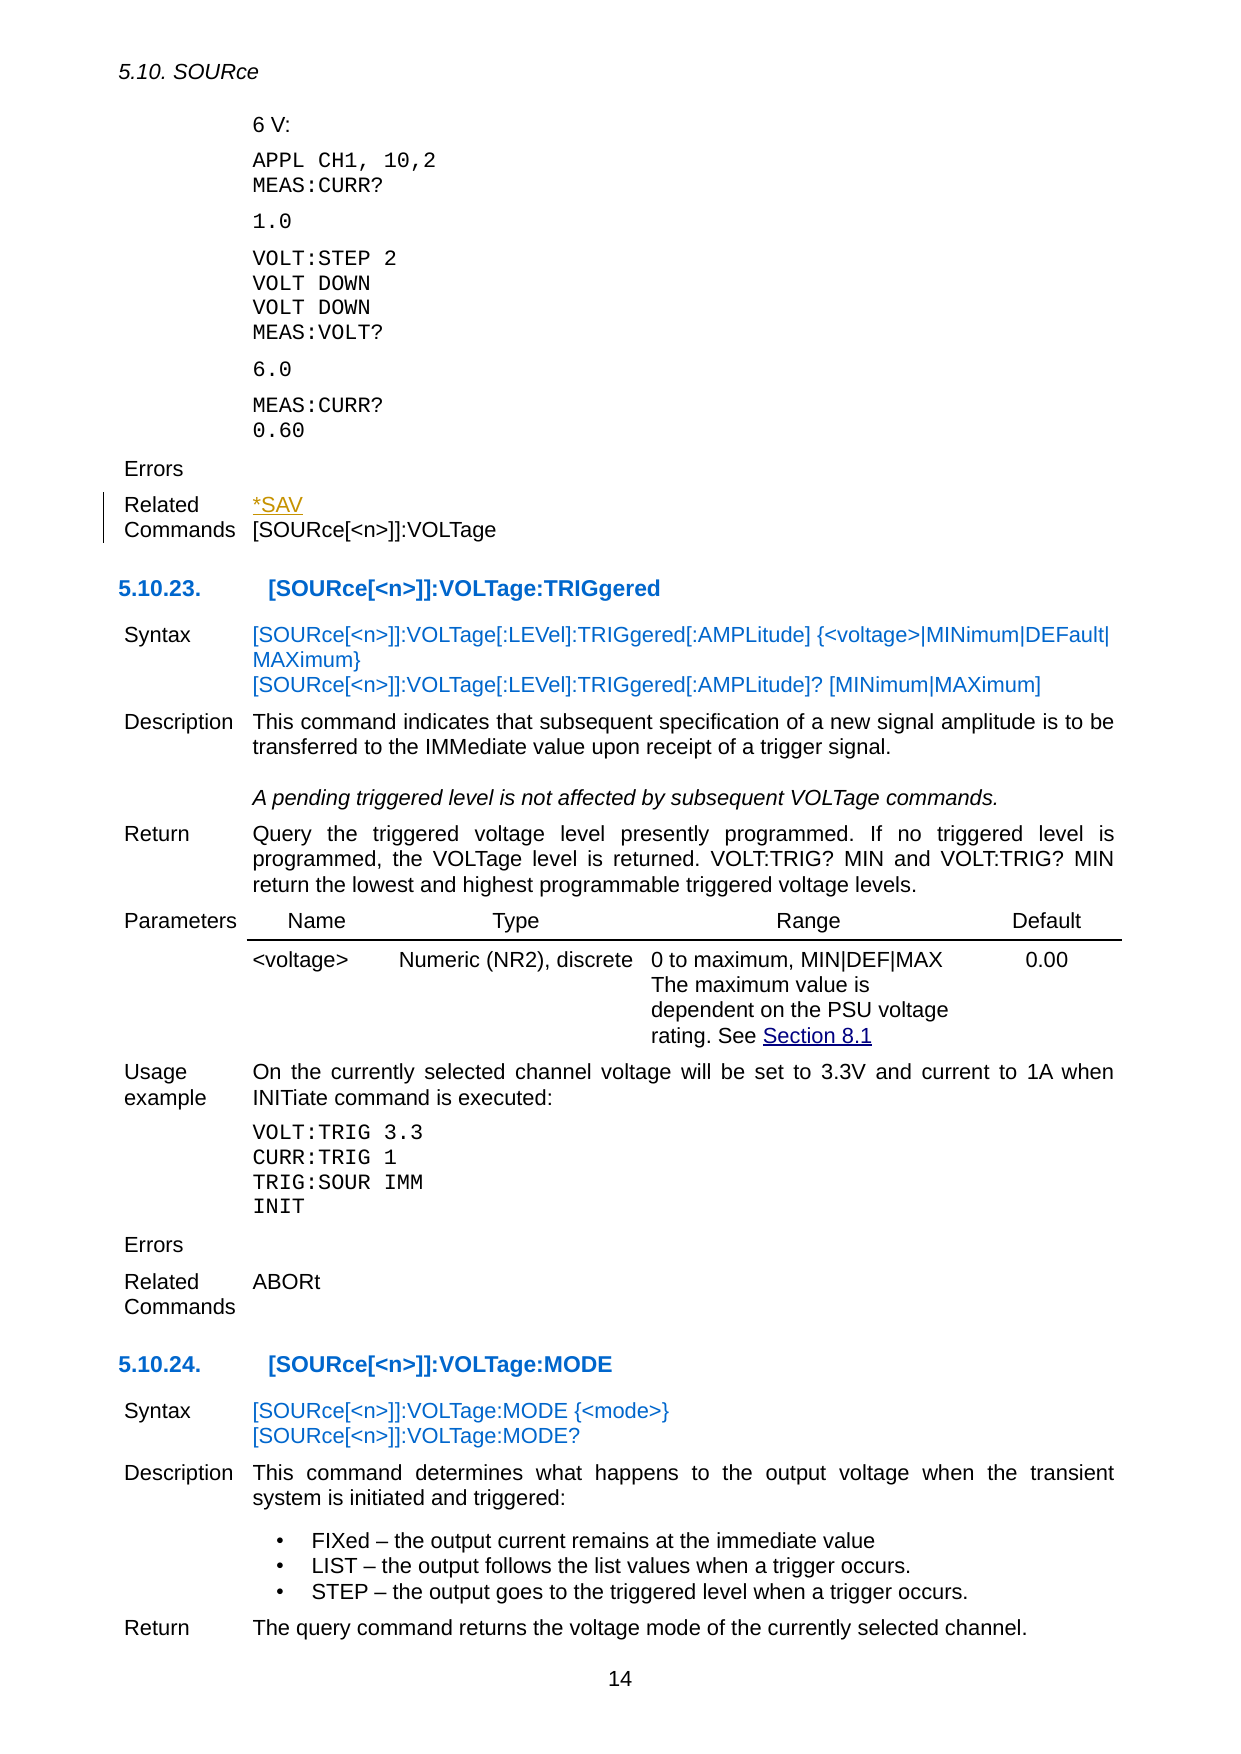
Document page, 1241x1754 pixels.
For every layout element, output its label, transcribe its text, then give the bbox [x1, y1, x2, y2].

table_cell Return [118, 815, 247, 902]
table_header [SOURce[<n>]]:VOLTage:MODE {<mode>} [SOURce[<n>]]:VOLTage:MODE? [247, 1393, 1122, 1454]
table_cell Usage example [118, 1054, 247, 1226]
table_cell The query command returns the voltage mode of the currently selected channel. [247, 1610, 1122, 1646]
table_cell [247, 1226, 1122, 1263]
table_cell Description [118, 703, 247, 815]
table_cell This command determines what happens to the output voltage when the transient system is initiated and triggered: FIXed – the output current remains at the immediate value LIST – the output follows the list values when a trigger occurs. STEP – the output goes to the triggered level when a trigger occurs. [247, 1454, 1122, 1609]
table_header Syntax [118, 616, 247, 703]
table_cell 0.00 [972, 941, 1122, 1053]
table_cell Name [247, 903, 386, 939]
table_cell <voltage> [247, 941, 386, 1053]
table_header [SOURce[<n>]]:VOLTage[:LEVel]:TRIGgered[:AMPLitude] {<voltage>|MINimum|DEFault|MAXimum} [SOURce[<n>]]:VOLTage[:LEVel]:TRIGgered[:AMPLitude]? [MINimum|MAXimum] [247, 616, 1122, 703]
table_cell On the currently selected channel voltage will be set to 3.3V and current to 1A when INITiate command is executed: VOLT:TRIG 3.3 CURR:TRIG 1 TRIG:SOUR IMM INIT [247, 1054, 1122, 1226]
table_cell 0 to maximum, MIN|DEF|MAX The maximum value is dependent on the PSU voltage rating. See Section 8.1 [645, 941, 972, 1053]
table_cell Numeric (NR2), discrete [386, 941, 645, 1053]
table_cell This command indicates that subsequent specification of a new signal amplitude is to be transferred to the IMMediate value upon receipt of a trigger signal. A pending triggered level is not affected by subsequent VOLTage commands. [247, 703, 1122, 815]
table_cell Parameters [118, 903, 247, 1053]
table_cell [118, 106, 247, 450]
table_cell Return [118, 1610, 247, 1646]
table_cell [247, 450, 1122, 486]
table_cell Errors [118, 450, 247, 486]
subtitle [SOURce[<n>]]:VOLTage:TRIGgered [118, 575, 1122, 601]
table_cell Description [118, 1454, 247, 1609]
table_cell Related Commands [118, 486, 247, 548]
table_cell Range [645, 903, 972, 939]
table_cell Default [972, 903, 1122, 939]
table_cell ABORt [247, 1263, 1122, 1325]
table_cell *SAV [SOURce[<n>]]:VOLTage [247, 486, 1122, 548]
table_cell 6 V: APPL CH1, 10,2 MEAS:CURR? 1.0 VOLT:STEP 2 VOLT DOWN VOLT DOWN MEAS:VOLT? 6.0 MEAS:CURR? 0.60 [247, 106, 1122, 450]
table_cell Related Commands [118, 1263, 247, 1325]
table_cell Type [386, 903, 645, 939]
table_cell Query the triggered voltage level presently programmed. If no triggered level is programmed, the VOLTage level is returned. VOLT:TRIG? MIN and VOLT:TRIG? MIN return the lowest and highest programmable triggered voltage levels. [247, 815, 1122, 902]
subtitle [SOURce[<n>]]:VOLTage:MODE [118, 1351, 1122, 1378]
table_cell Errors [118, 1226, 247, 1263]
table_header Syntax [118, 1393, 247, 1454]
